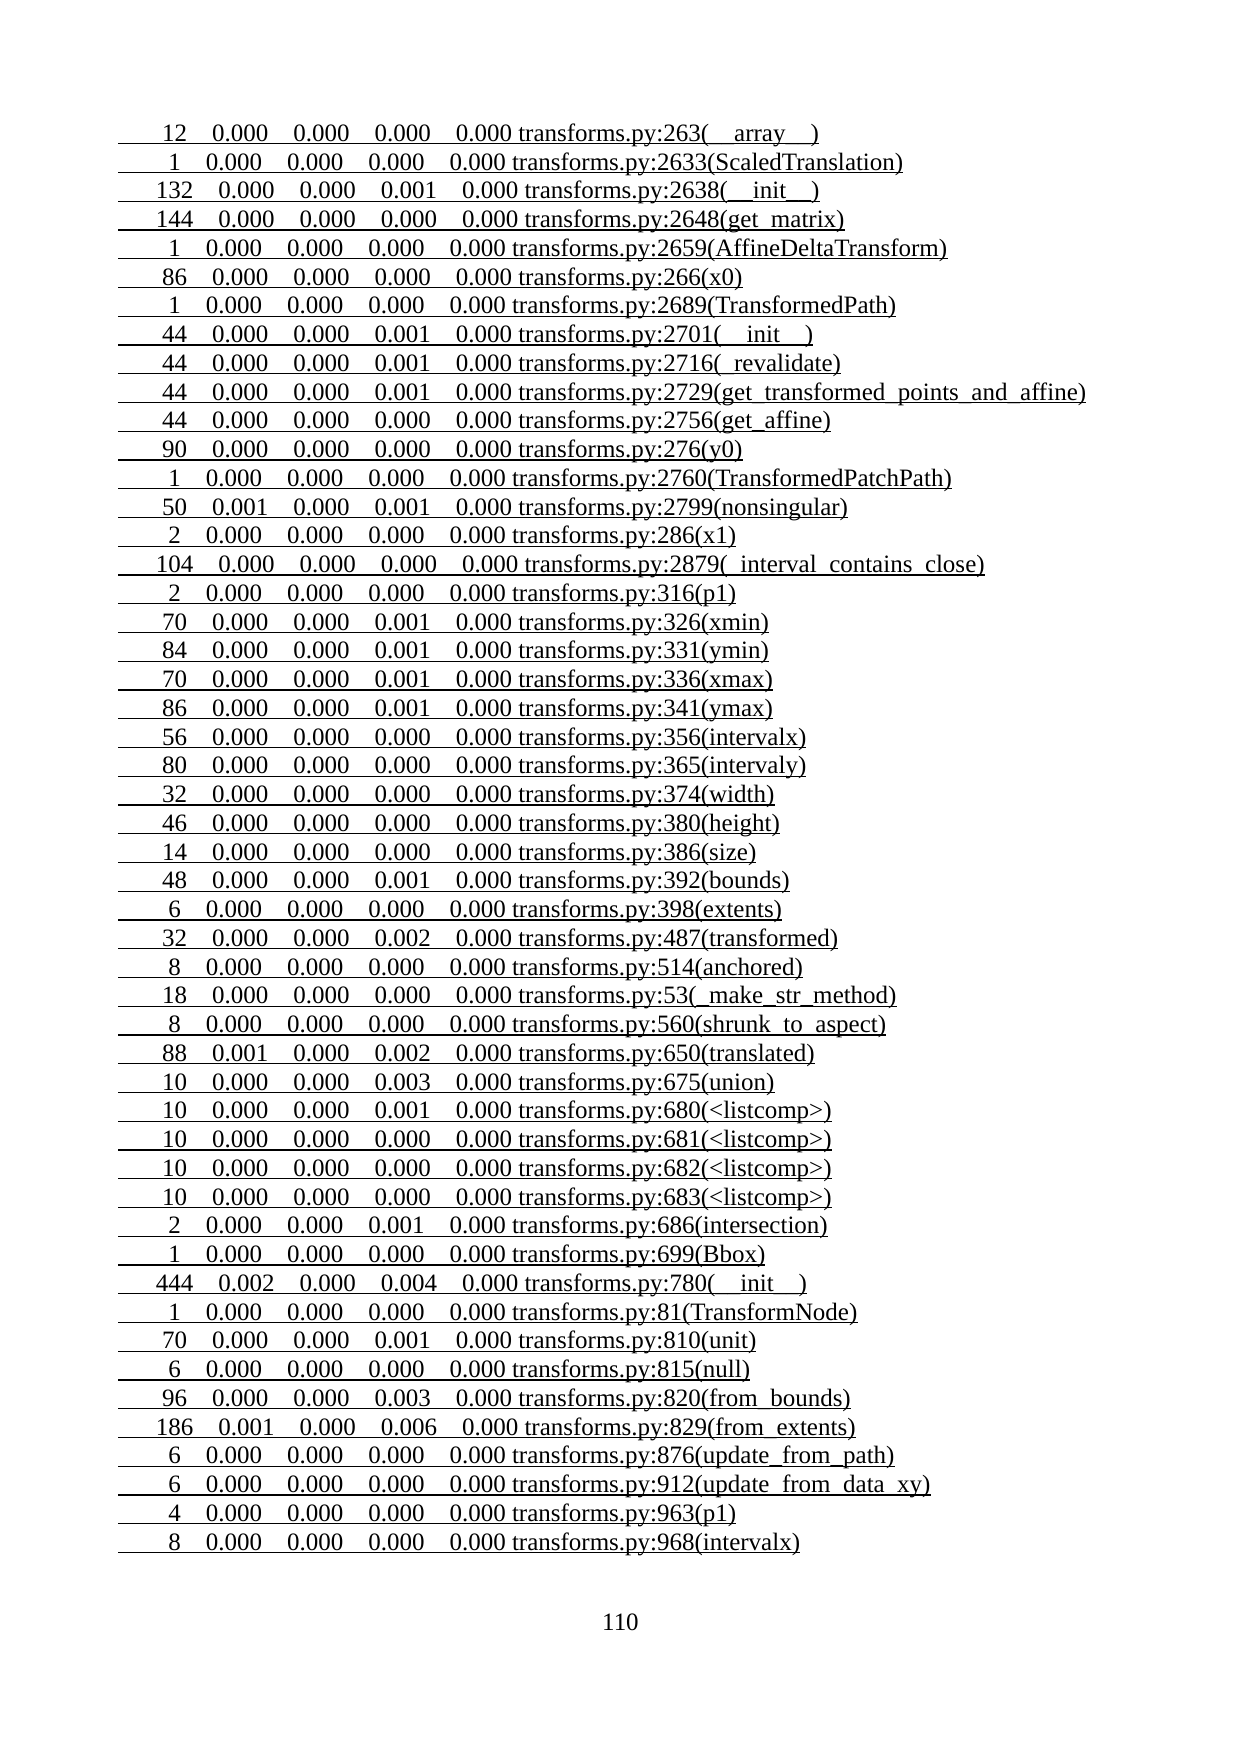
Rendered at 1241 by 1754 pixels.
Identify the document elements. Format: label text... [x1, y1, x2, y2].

text 104 0.000 0.000 0.000 0.000 transforms.py:2879(_interval_contains_close) [118, 549, 1122, 578]
text 70 0.000 0.000 0.001 0.000 transforms.py:326(xmin) [118, 607, 1122, 636]
text 10 0.000 0.000 0.003 0.000 transforms.py:675(union) [118, 1067, 1122, 1096]
text 444 0.002 0.000 0.004 0.000 transforms.py:780(__init__) [118, 1268, 1122, 1297]
text 70 0.000 0.000 0.001 0.000 transforms.py:810(unit) [118, 1326, 1122, 1354]
text 48 0.000 0.000 0.001 0.000 transforms.py:392(bounds) [118, 866, 1122, 894]
text 186 0.001 0.000 0.006 0.000 transforms.py:829(from_extents) [118, 1412, 1122, 1441]
text 96 0.000 0.000 0.003 0.000 transforms.py:820(from_bounds) [118, 1383, 1122, 1412]
text 8 0.000 0.000 0.000 0.000 transforms.py:560(shrunk_to_aspect) [118, 1009, 1122, 1038]
text 56 0.000 0.000 0.000 0.000 transforms.py:356(intervalx) [118, 722, 1122, 751]
text 1 0.000 0.000 0.000 0.000 transforms.py:2689(TransformedPath) [118, 291, 1122, 319]
text 1 0.000 0.000 0.000 0.000 transforms.py:2633(ScaledTranslation) [118, 147, 1122, 176]
text 86 0.000 0.000 0.000 0.000 transforms.py:266(x0) [118, 262, 1122, 291]
text 44 0.000 0.000 0.001 0.000 transforms.py:2716(_revalidate) [118, 348, 1122, 377]
text 1 0.000 0.000 0.000 0.000 transforms.py:81(TransformNode) [118, 1297, 1122, 1326]
text 70 0.000 0.000 0.001 0.000 transforms.py:336(xmax) [118, 664, 1122, 693]
text 10 0.000 0.000 0.000 0.000 transforms.py:681(<listcomp>) [118, 1124, 1122, 1153]
text 6 0.000 0.000 0.000 0.000 transforms.py:912(update_from_data_xy) [118, 1469, 1122, 1498]
text 18 0.000 0.000 0.000 0.000 transforms.py:53(_make_str_method) [118, 981, 1122, 1009]
text 1 0.000 0.000 0.000 0.000 transforms.py:2659(AffineDeltaTransform) [118, 233, 1122, 262]
text 88 0.001 0.000 0.002 0.000 transforms.py:650(translated) [118, 1038, 1122, 1067]
text 144 0.000 0.000 0.000 0.000 transforms.py:2648(get_matrix) [118, 204, 1122, 233]
text 1 0.000 0.000 0.000 0.000 transforms.py:2760(TransformedPatchPath) [118, 463, 1122, 492]
text 80 0.000 0.000 0.000 0.000 transforms.py:365(intervaly) [118, 751, 1122, 779]
text 44 0.000 0.000 0.001 0.000 transforms.py:2701(__init__) [118, 319, 1122, 348]
text 14 0.000 0.000 0.000 0.000 transforms.py:386(size) [118, 837, 1122, 866]
text 10 0.000 0.000 0.000 0.000 transforms.py:683(<listcomp>) [118, 1182, 1122, 1211]
text 90 0.000 0.000 0.000 0.000 transforms.py:276(y0) [118, 434, 1122, 463]
text 44 0.000 0.000 0.000 0.000 transforms.py:2756(get_affine) [118, 406, 1122, 434]
text 44 0.000 0.000 0.001 0.000 transforms.py:2729(get_transformed_points_and_affine) [118, 377, 1122, 406]
text 6 0.000 0.000 0.000 0.000 transforms.py:876(update_from_path) [118, 1441, 1122, 1469]
text 10 0.000 0.000 0.000 0.000 transforms.py:682(<listcomp>) [118, 1153, 1122, 1182]
text 12 0.000 0.000 0.000 0.000 transforms.py:263(__array__) [118, 118, 1122, 147]
text 86 0.000 0.000 0.001 0.000 transforms.py:341(ymax) [118, 693, 1122, 722]
text 2 0.000 0.000 0.000 0.000 transforms.py:286(x1) [118, 521, 1122, 549]
text 46 0.000 0.000 0.000 0.000 transforms.py:380(height) [118, 808, 1122, 837]
text 10 0.000 0.000 0.001 0.000 transforms.py:680(<listcomp>) [118, 1096, 1122, 1124]
text 84 0.000 0.000 0.001 0.000 transforms.py:331(ymin) [118, 636, 1122, 664]
text 32 0.000 0.000 0.002 0.000 transforms.py:487(transformed) [118, 923, 1122, 952]
text 8 0.000 0.000 0.000 0.000 transforms.py:514(anchored) [118, 952, 1122, 981]
text 4 0.000 0.000 0.000 0.000 transforms.py:963(p1) [118, 1498, 1122, 1527]
text 1 0.000 0.000 0.000 0.000 transforms.py:699(Bbox) [118, 1239, 1122, 1268]
text 32 0.000 0.000 0.000 0.000 transforms.py:374(width) [118, 779, 1122, 808]
text 2 0.000 0.000 0.000 0.000 transforms.py:316(p1) [118, 578, 1122, 607]
text 6 0.000 0.000 0.000 0.000 transforms.py:815(null) [118, 1354, 1122, 1383]
text 132 0.000 0.000 0.001 0.000 transforms.py:2638(__init__) [118, 176, 1122, 204]
text 8 0.000 0.000 0.000 0.000 transforms.py:968(intervalx) [118, 1527, 1122, 1556]
text 6 0.000 0.000 0.000 0.000 transforms.py:398(extents) [118, 894, 1122, 923]
text 50 0.001 0.000 0.001 0.000 transforms.py:2799(nonsingular) [118, 492, 1122, 521]
text 2 0.000 0.000 0.001 0.000 transforms.py:686(intersection) [118, 1211, 1122, 1239]
